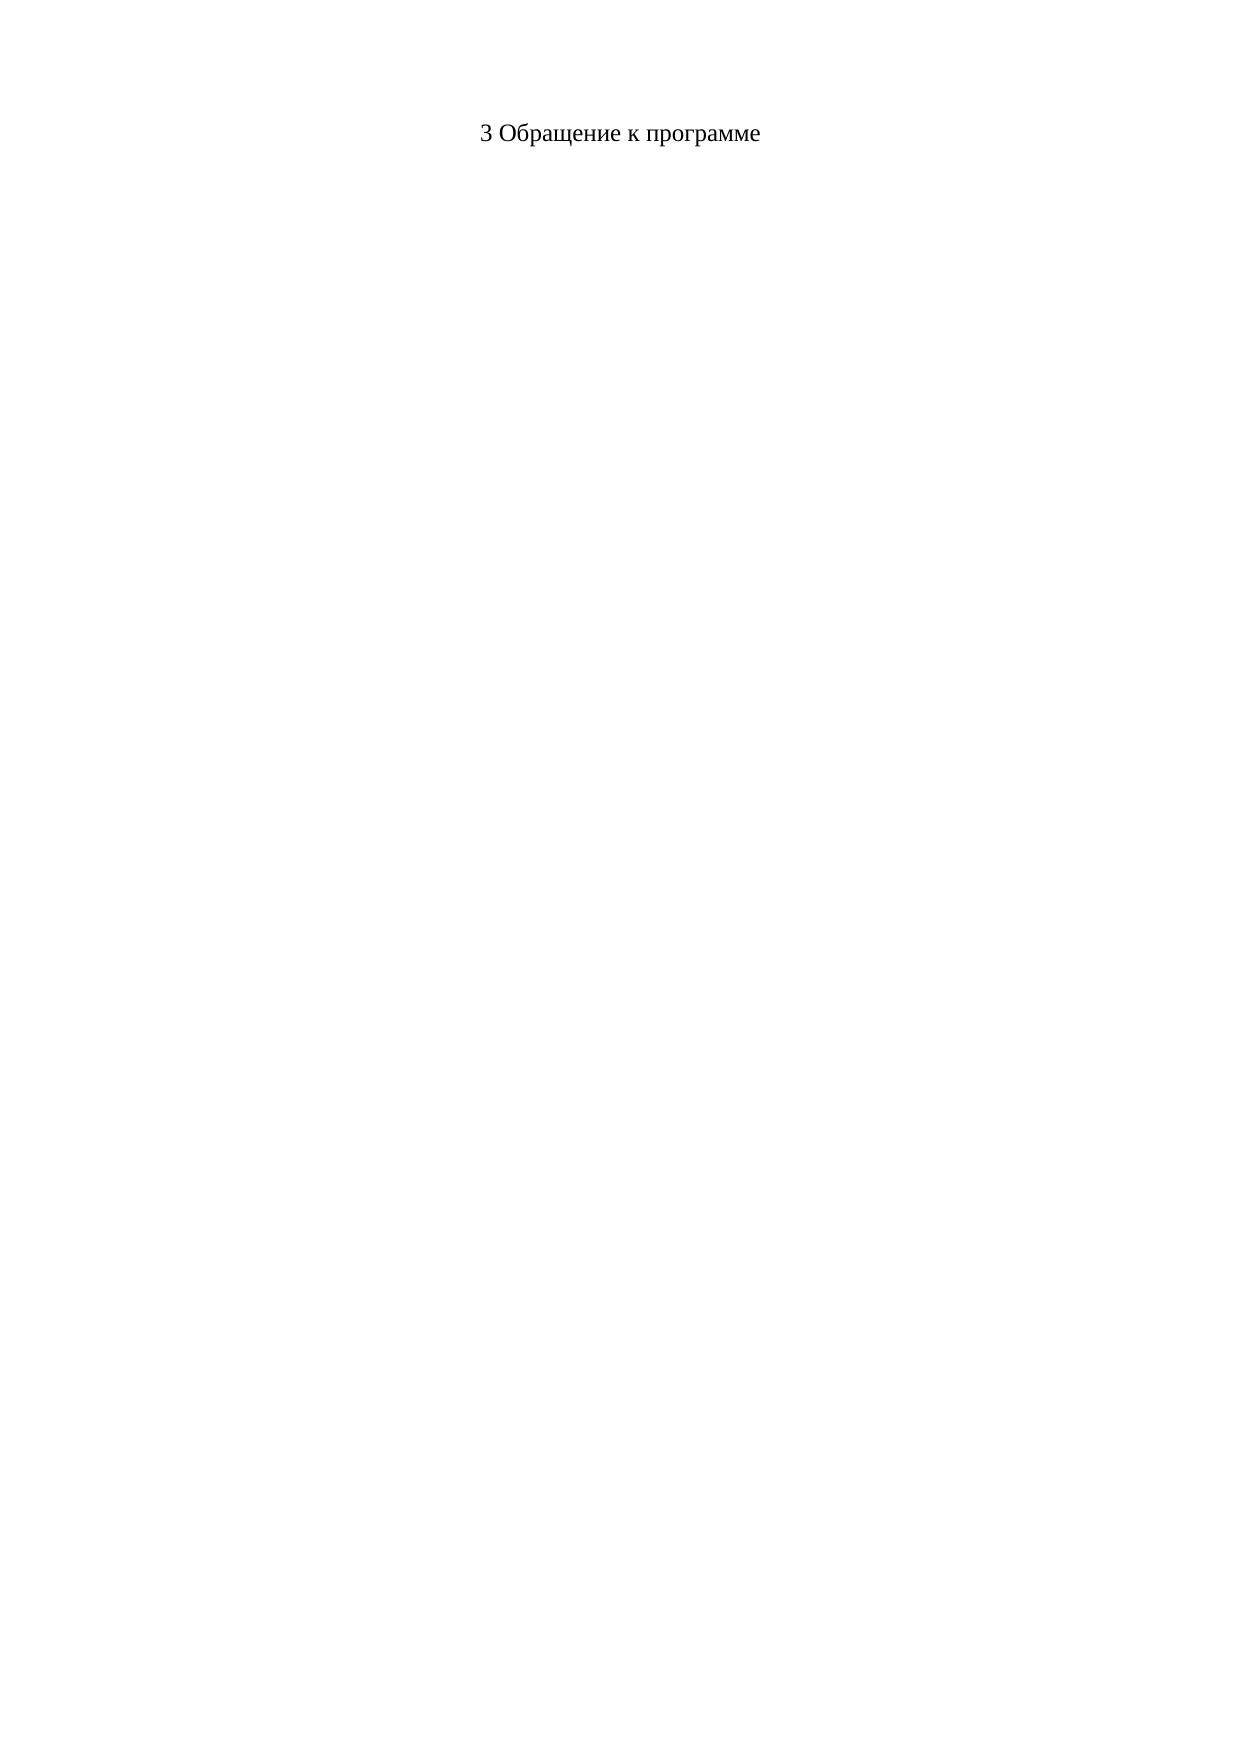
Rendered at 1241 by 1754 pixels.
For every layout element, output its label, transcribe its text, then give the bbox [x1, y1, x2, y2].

text 3 Обращение к программе [118, 118, 1122, 147]
